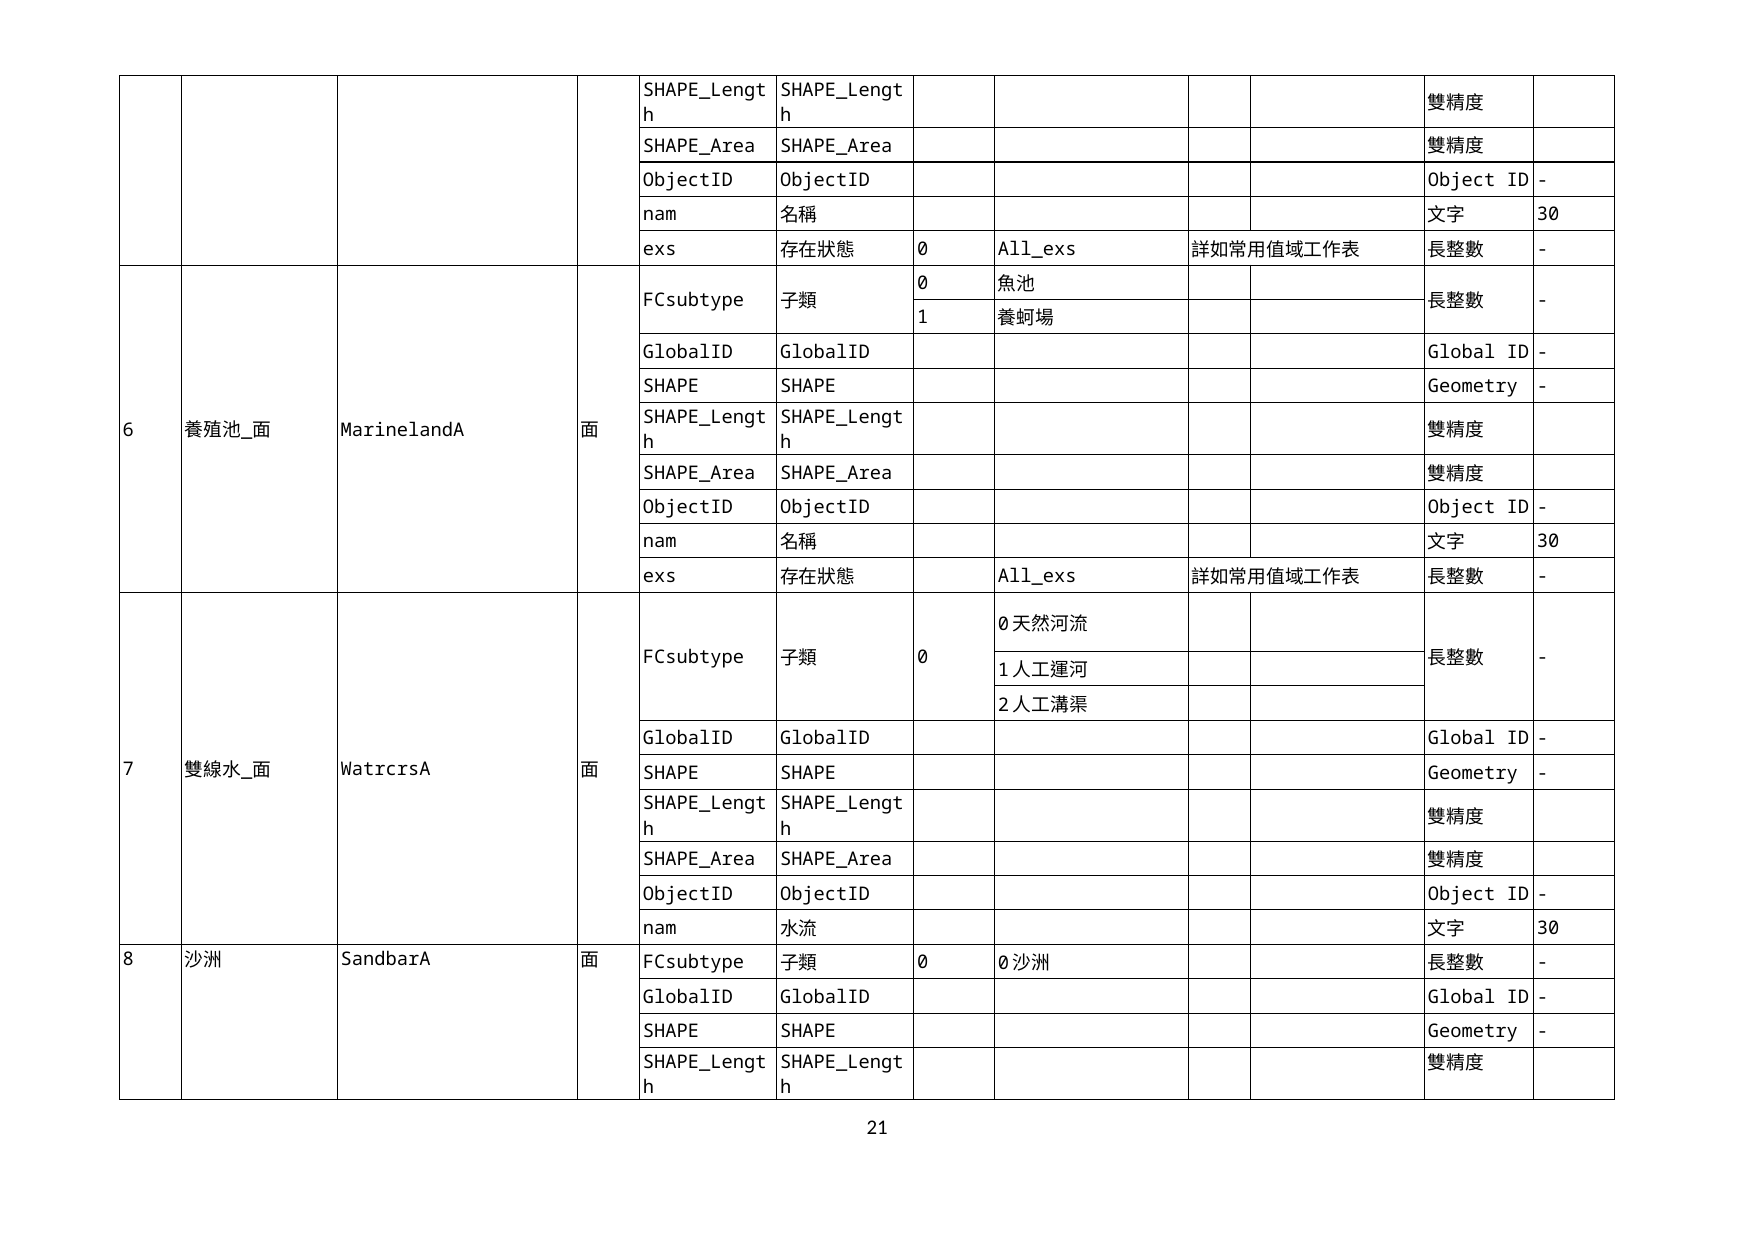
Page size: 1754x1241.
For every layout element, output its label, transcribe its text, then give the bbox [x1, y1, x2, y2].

table_cell [1251, 1014, 1424, 1047]
table_cell 文字 [1425, 197, 1533, 230]
table_cell - [1534, 721, 1614, 754]
table_cell 存在狀態 [777, 558, 913, 592]
table_cell [914, 369, 994, 402]
table_cell 雙精度 [1425, 403, 1533, 454]
table_cell 6 [120, 266, 181, 592]
table_cell [1189, 593, 1250, 651]
table_cell [914, 490, 994, 523]
table_cell [1189, 910, 1250, 944]
table_cell [1251, 197, 1424, 230]
table_cell Geometry [1425, 755, 1533, 788]
table_cell 面 [578, 593, 639, 944]
table_cell GlobalID [640, 721, 776, 754]
table_cell 子類 [777, 945, 913, 978]
table_cell [1251, 490, 1424, 523]
table_cell [1251, 163, 1424, 196]
table_cell [995, 76, 1188, 127]
table_cell SHAPE [640, 369, 776, 402]
table_cell [1251, 910, 1424, 944]
table_cell - [1534, 163, 1614, 196]
table_cell Object ID [1425, 876, 1533, 909]
table_cell [1534, 455, 1614, 488]
table_cell ObjectID [640, 876, 776, 909]
table_cell Global ID [1425, 334, 1533, 368]
table_cell [1189, 979, 1250, 1012]
table_cell Global ID [1425, 721, 1533, 754]
table_cell [914, 524, 994, 557]
table_cell [995, 842, 1188, 875]
table_cell [182, 76, 337, 264]
table_cell nam [640, 197, 776, 230]
table_cell 長整數 [1425, 266, 1533, 333]
table_cell 子類 [777, 266, 913, 333]
table_cell SHAPE_Length [640, 76, 776, 127]
table_cell GlobalID [640, 334, 776, 368]
table_cell All_exs [995, 231, 1188, 264]
table_cell [1189, 403, 1250, 454]
table_cell 30 [1534, 910, 1614, 944]
table_cell - [1534, 593, 1614, 720]
table_cell [1251, 334, 1424, 368]
table_cell [1189, 197, 1250, 230]
table_cell FCsubtype [640, 945, 776, 978]
table_cell [1534, 842, 1614, 875]
table_cell Object ID [1425, 490, 1533, 523]
table_cell [914, 128, 994, 161]
table_cell SHAPE [777, 1014, 913, 1047]
table_cell [995, 755, 1188, 788]
table_cell 存在狀態 [777, 231, 913, 264]
table_cell [1189, 755, 1250, 788]
table_cell SHAPE_Length [640, 1048, 776, 1099]
table_cell [1534, 1048, 1614, 1099]
table_cell [995, 1048, 1188, 1099]
table_cell 面 [578, 266, 639, 592]
table_cell [995, 128, 1188, 161]
table_cell 面 [578, 945, 639, 1099]
table_cell WatrcrsA [338, 593, 577, 944]
table_cell [1189, 369, 1250, 402]
table_cell [995, 163, 1188, 196]
table_cell SHAPE_Length [777, 790, 913, 841]
table_cell SHAPE_Length [777, 76, 913, 127]
table_cell 0 [914, 945, 994, 978]
table_cell - [1534, 334, 1614, 368]
table_cell 水流 [777, 910, 913, 944]
table_cell 沙洲 [182, 945, 337, 1099]
table_cell [914, 842, 994, 875]
table_cell [1251, 455, 1424, 488]
table_cell - [1534, 490, 1614, 523]
table_cell - [1534, 979, 1614, 1012]
table_cell [1251, 403, 1424, 454]
table_cell [914, 1014, 994, 1047]
table_cell - [1534, 755, 1614, 788]
table_cell [914, 876, 994, 909]
table_cell 長整數 [1425, 593, 1533, 720]
table_cell [1189, 76, 1250, 127]
table_cell [914, 403, 994, 454]
table_cell [914, 755, 994, 788]
table_cell 養蚵場 [995, 300, 1188, 333]
table_cell 長整數 [1425, 558, 1533, 592]
table_cell [1189, 721, 1250, 754]
table_cell [1251, 76, 1424, 127]
table_cell [1251, 842, 1424, 875]
table_cell 0沙洲 [995, 945, 1188, 978]
table_cell [1251, 266, 1424, 299]
table_cell - [1534, 369, 1614, 402]
table_cell [995, 197, 1188, 230]
table_cell SHAPE [777, 369, 913, 402]
table_cell [1189, 266, 1250, 299]
table_cell [995, 334, 1188, 368]
table_cell Geometry [1425, 369, 1533, 402]
table_cell [1189, 1014, 1250, 1047]
table_cell 雙精度 [1425, 76, 1533, 127]
table_cell 長整數 [1425, 945, 1533, 978]
table_cell 魚池 [995, 266, 1188, 299]
table_cell SandbarA [338, 945, 577, 1099]
table_cell [1251, 593, 1424, 651]
table_cell [1189, 842, 1250, 875]
table_cell 雙精度 [1425, 842, 1533, 875]
table_cell [995, 490, 1188, 523]
table_cell [1534, 790, 1614, 841]
table_cell [1189, 686, 1250, 720]
table_cell Geometry [1425, 1014, 1533, 1047]
table_cell 雙精度 [1425, 128, 1533, 161]
table_cell 文字 [1425, 524, 1533, 557]
table_cell [995, 524, 1188, 557]
table_cell - [1534, 1014, 1614, 1047]
table_cell [1251, 369, 1424, 402]
table_cell [914, 721, 994, 754]
table_cell [995, 876, 1188, 909]
table_cell - [1534, 558, 1614, 592]
table_cell [1251, 790, 1424, 841]
table_cell [995, 369, 1188, 402]
table_cell 0天然河流 [995, 593, 1188, 651]
table_cell ObjectID [640, 490, 776, 523]
table_cell [995, 403, 1188, 454]
table_cell 0 [914, 231, 994, 264]
table_cell FCsubtype [640, 593, 776, 720]
table_cell 雙精度 [1425, 790, 1533, 841]
table_cell - [1534, 945, 1614, 978]
table_cell SHAPE_Length [640, 790, 776, 841]
table_cell MarinelandA [338, 266, 577, 592]
table_cell [995, 790, 1188, 841]
table_cell [1251, 524, 1424, 557]
table_cell nam [640, 910, 776, 944]
table_cell 名稱 [777, 524, 913, 557]
table_cell [120, 76, 181, 264]
table_cell [914, 910, 994, 944]
table_cell SHAPE [777, 755, 913, 788]
table_cell SHAPE [640, 755, 776, 788]
table_cell [1251, 652, 1424, 685]
table_cell SHAPE_Area [640, 842, 776, 875]
table_cell All_exs [995, 558, 1188, 592]
table_cell SHAPE_Area [640, 455, 776, 488]
table_cell [914, 76, 994, 127]
table_cell GlobalID [640, 979, 776, 1012]
table_cell 1 [914, 300, 994, 333]
table_cell [578, 76, 639, 264]
table_cell [914, 455, 994, 488]
table_cell [995, 1014, 1188, 1047]
table_cell 8 [120, 945, 181, 1099]
table_cell SHAPE_Area [777, 455, 913, 488]
table_cell [1534, 76, 1614, 127]
table_cell ObjectID [777, 490, 913, 523]
table_cell [1189, 163, 1250, 196]
table_cell [995, 721, 1188, 754]
table_cell FCsubtype [640, 266, 776, 333]
table_cell [995, 979, 1188, 1012]
table_cell 文字 [1425, 910, 1533, 944]
table_cell 0 [914, 593, 994, 720]
table_cell [914, 1048, 994, 1099]
table_cell - [1534, 231, 1614, 264]
table_cell [1251, 876, 1424, 909]
table_cell 雙精度 [1425, 1048, 1533, 1099]
table_cell [1251, 945, 1424, 978]
table_cell SHAPE_Length [777, 1048, 913, 1099]
table_cell GlobalID [777, 979, 913, 1012]
table_cell [995, 455, 1188, 488]
table_cell GlobalID [777, 334, 913, 368]
table_cell [1189, 334, 1250, 368]
table_cell 子類 [777, 593, 913, 720]
table_cell [914, 163, 994, 196]
table_cell [1189, 524, 1250, 557]
table_cell Global ID [1425, 979, 1533, 1012]
table_cell SHAPE_Length [777, 403, 913, 454]
table_cell [1251, 979, 1424, 1012]
table_cell 養殖池_面 [182, 266, 337, 592]
table_cell 30 [1534, 524, 1614, 557]
table_cell [914, 979, 994, 1012]
table_cell 30 [1534, 197, 1614, 230]
table_cell SHAPE_Area [777, 842, 913, 875]
table_cell Object ID [1425, 163, 1533, 196]
table_cell [1189, 490, 1250, 523]
table_cell SHAPE [640, 1014, 776, 1047]
table_cell nam [640, 524, 776, 557]
table_cell 7 [120, 593, 181, 944]
table_cell - [1534, 266, 1614, 333]
table_cell [1189, 945, 1250, 978]
table_cell [1251, 128, 1424, 161]
table_cell [1189, 652, 1250, 685]
table_cell exs [640, 558, 776, 592]
table_cell 詳如常用值域工作表 [1189, 231, 1424, 264]
table_cell [1534, 128, 1614, 161]
table_cell [914, 558, 994, 592]
table_cell SHAPE_Length [640, 403, 776, 454]
table_cell [1189, 790, 1250, 841]
table_cell SHAPE_Area [640, 128, 776, 161]
table_cell [914, 790, 994, 841]
table_cell 長整數 [1425, 231, 1533, 264]
table_cell exs [640, 231, 776, 264]
table_cell 詳如常用值域工作表 [1189, 558, 1424, 592]
table_cell 雙線水_面 [182, 593, 337, 944]
table_cell [1189, 455, 1250, 488]
table_cell ObjectID [777, 163, 913, 196]
table_cell [1251, 755, 1424, 788]
table_cell [1189, 300, 1250, 333]
table_cell 雙精度 [1425, 455, 1533, 488]
table_cell [1251, 686, 1424, 720]
table_cell GlobalID [777, 721, 913, 754]
table_cell 0 [914, 266, 994, 299]
table_cell [1189, 1048, 1250, 1099]
table_cell ObjectID [640, 163, 776, 196]
table_cell SHAPE_Area [777, 128, 913, 161]
table_cell [1534, 403, 1614, 454]
table_cell [338, 76, 577, 264]
table_cell - [1534, 876, 1614, 909]
table_cell 名稱 [777, 197, 913, 230]
table_cell [1189, 876, 1250, 909]
table_cell [1251, 721, 1424, 754]
table_cell [1251, 1048, 1424, 1099]
table_cell 2人工溝渠 [995, 686, 1188, 720]
table_cell [914, 334, 994, 368]
table_cell ObjectID [777, 876, 913, 909]
table_cell 1人工運河 [995, 652, 1188, 685]
table_cell [1251, 300, 1424, 333]
table_cell [1189, 128, 1250, 161]
table_cell [914, 197, 994, 230]
table_cell [995, 910, 1188, 944]
